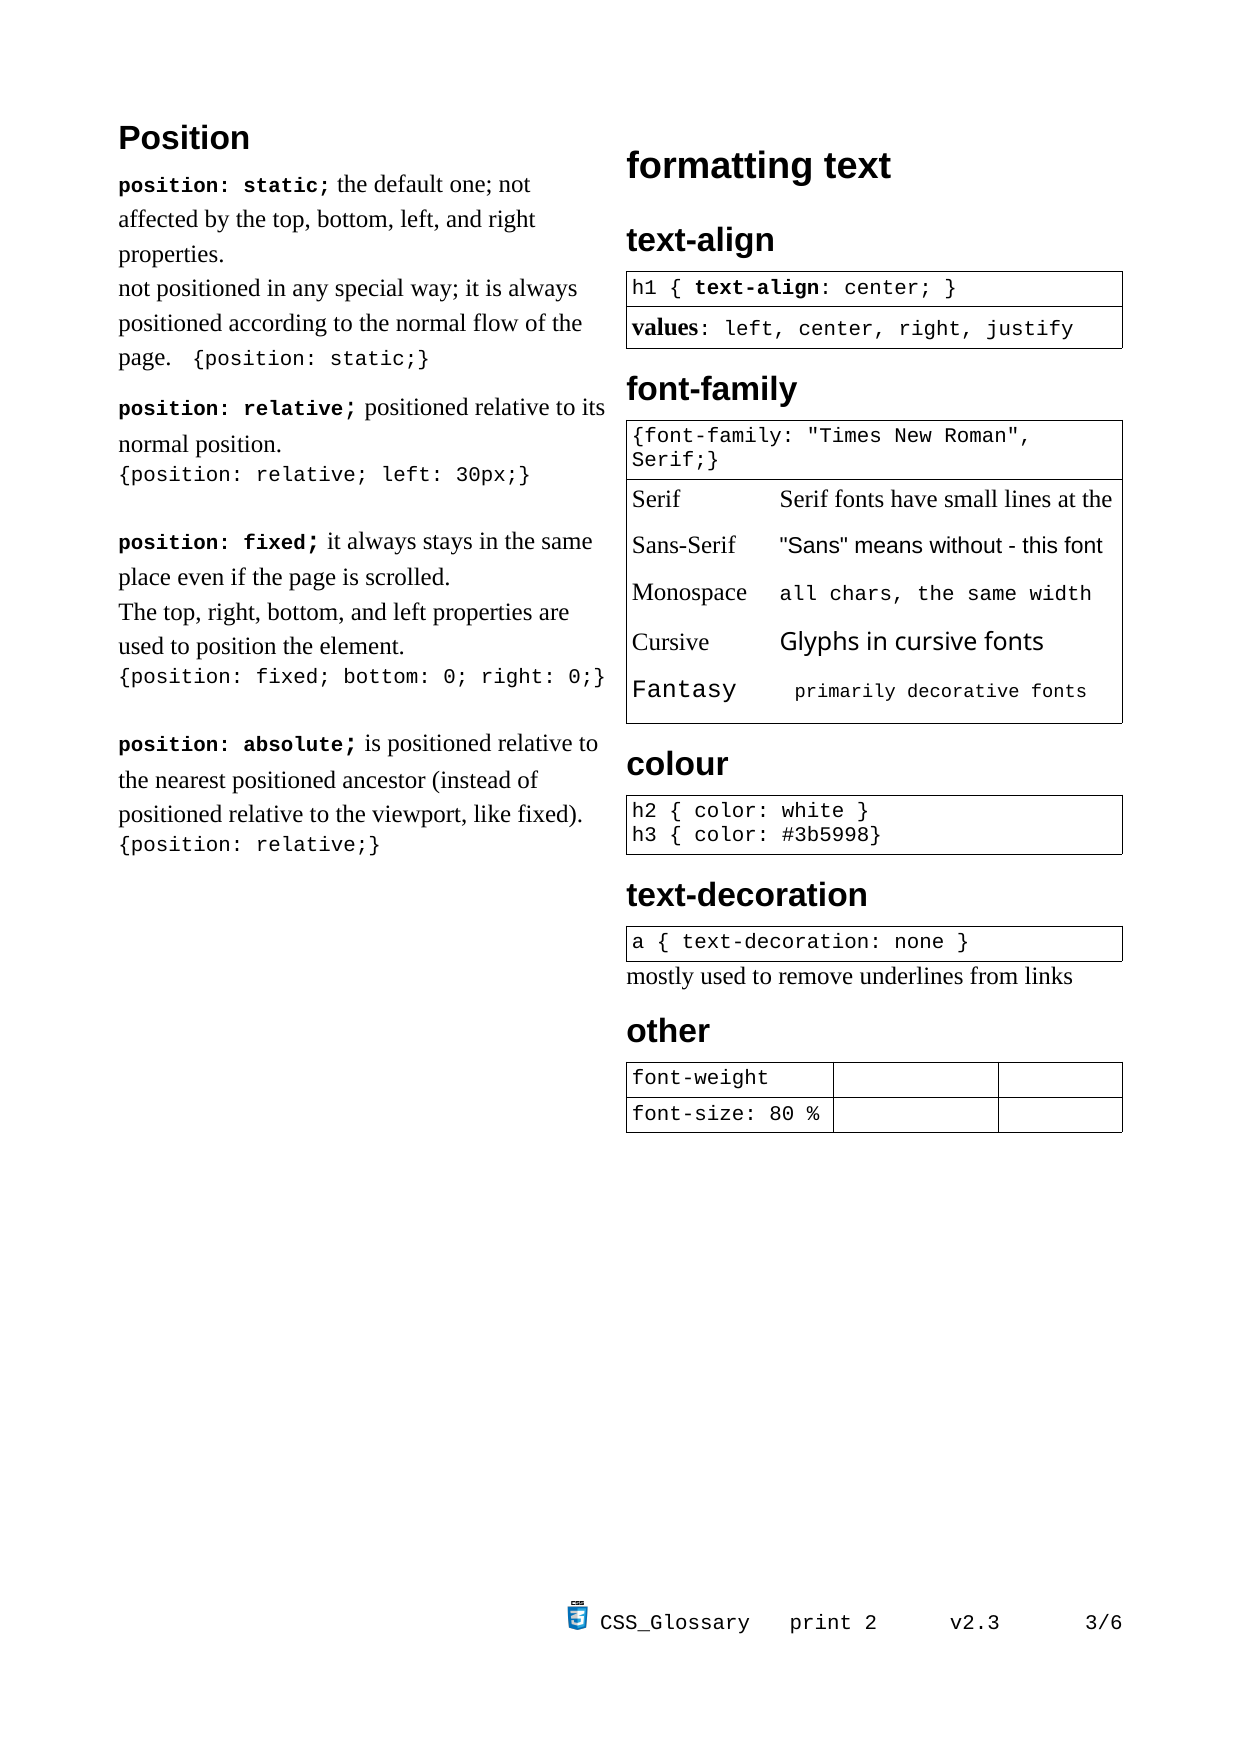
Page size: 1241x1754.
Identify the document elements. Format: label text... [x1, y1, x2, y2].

table_header h1 { text-align: center; } [627, 272, 1122, 306]
table_header a { text-decoration: none } [627, 927, 1122, 961]
text mostly used to remove underlines from links [626, 962, 1122, 989]
subtitle other [626, 1010, 1122, 1049]
subtitle font-family [626, 368, 1122, 407]
table_cell values: left, center, right, justify [627, 307, 1122, 348]
picture [567, 1601, 588, 1630]
text {position: relative; left: 30px;} [118, 463, 614, 487]
table_header font-weight [627, 1063, 833, 1097]
table_cell Serif Serif fonts have small lines at the Sans-Serif "Sans" means without - this font Monospace all chars, the same width Cursive Glyphs in cursive fonts Fantasy primarily decorative fonts [627, 480, 1122, 722]
table_header {font-family: "Times New Roman", Serif;} [627, 421, 1122, 478]
text {position: relative;} [118, 834, 614, 857]
table_cell font-size: 80 % [627, 1098, 833, 1132]
subtitle colour [626, 743, 1122, 782]
text position: relative; positioned relative to its normal position. [118, 392, 614, 458]
table_cell [999, 1098, 1122, 1132]
text position: static; the default one; not affected by the top, bottom, left, and right properties. [118, 169, 614, 268]
text not positioned in any special way; it is always positioned according to the normal flow of the page. {position: static;} [118, 273, 614, 372]
text position: fixed; it always stays in the same place even if the page is scrolled. [118, 526, 614, 591]
text The top, right, bottom, and left properties are used to position the element. [118, 597, 614, 660]
text {position: fixed; bottom: 0; right: 0;} [118, 666, 614, 689]
table_header [834, 1063, 998, 1097]
table_header [999, 1063, 1122, 1097]
table_header h2 { color: white } h3 { color: #3b5998} [627, 796, 1122, 853]
subtitle text-decoration [626, 874, 1122, 913]
subtitle text-align [626, 220, 1122, 259]
table_cell [834, 1098, 998, 1132]
subtitle Position [118, 118, 614, 157]
text position: absolute; is positioned relative to the nearest positioned ancestor (instead of positioned relative to the viewport, like fixed). [118, 728, 614, 828]
subtitle formatting text [626, 143, 1122, 187]
